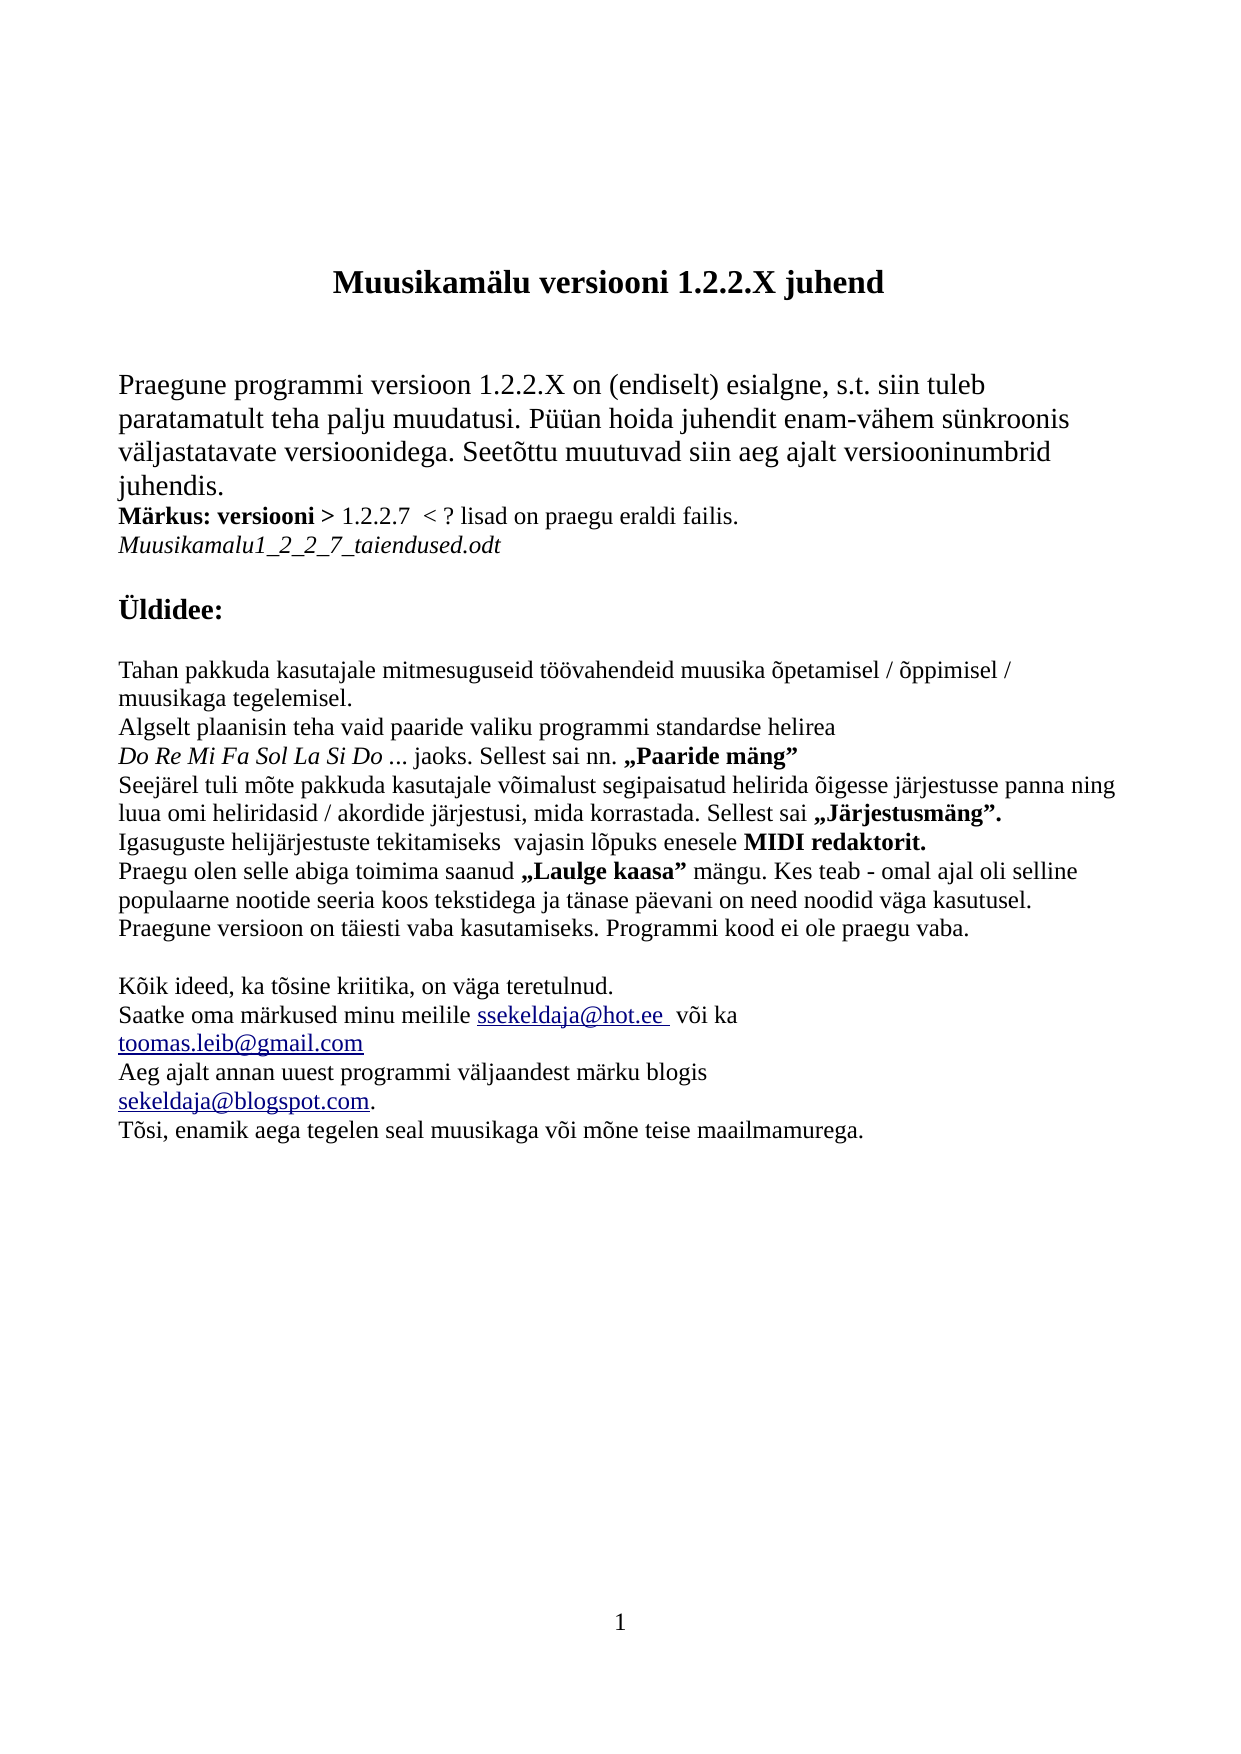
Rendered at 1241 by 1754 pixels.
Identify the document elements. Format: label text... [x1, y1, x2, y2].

text Muusikamälu versiooni 1.2.2.X juhend [118, 262, 1122, 300]
text Aeg ajalt annan uuest programmi väljaandest märku blogis [118, 1057, 1122, 1086]
text Praegune programmi versioon 1.2.2.X on (endiselt) esialgne, s.t. siin tuleb paratamatult teha palju muudatusi. Püüan hoida juhendit enam-vähem sünkroonis väljastatavate versioonidega. Seetõttu muutuvad siin aeg ajalt versiooninumbrid juhendis. Märkus: versiooni > 1.2.2.7 < ? lisad on praegu eraldi failis. Muusikamalu1_2_2_7_taiendused.odt [118, 367, 1122, 559]
text Kõik ideed, ka tõsine kriitika, on väga teretulnud. [118, 971, 1122, 1000]
text Tahan pakkuda kasutajale mitmesuguseid töövahendeid muusika õpetamisel / õppimisel / muusikaga tegelemisel. Algselt plaanisin teha vaid paaride valiku programmi standardse helirea [118, 655, 1122, 741]
text sekeldaja@blogspot.com. Tõsi, enamik aega tegelen seal muusikaga või mõne teise maailmamurega. [118, 1086, 1122, 1172]
text Üldidee: [118, 592, 1122, 626]
text Do Re Mi Fa Sol La Si Do ... jaoks. Sellest sai nn. „Paaride mäng” Seejärel tuli mõte pakkuda kasutajale võimalust segipaisatud helirida õigesse järjestusse panna ning luua omi heliridasid / akordide järjestusi, mida korrastada. Sellest sai „Järjestusmäng”. Igasuguste helijärjestuste tekitamiseks vajasin lõpuks enesele MIDI redaktorit. Praegu olen selle abiga toimima saanud „Laulge kaasa” mängu. Kes teab - omal ajal oli selline populaarne nootide seeria koos tekstidega ja tänase päevani on need noodid väga kasutusel. Praegune versioon on täiesti vaba kasutamiseks. Programmi kood ei ole praegu vaba. [118, 741, 1122, 942]
text Saatke oma märkused minu meilile ssekeldaja@hot.ee või ka [118, 1000, 1122, 1028]
text toomas.leib@gmail.com [118, 1028, 1122, 1057]
